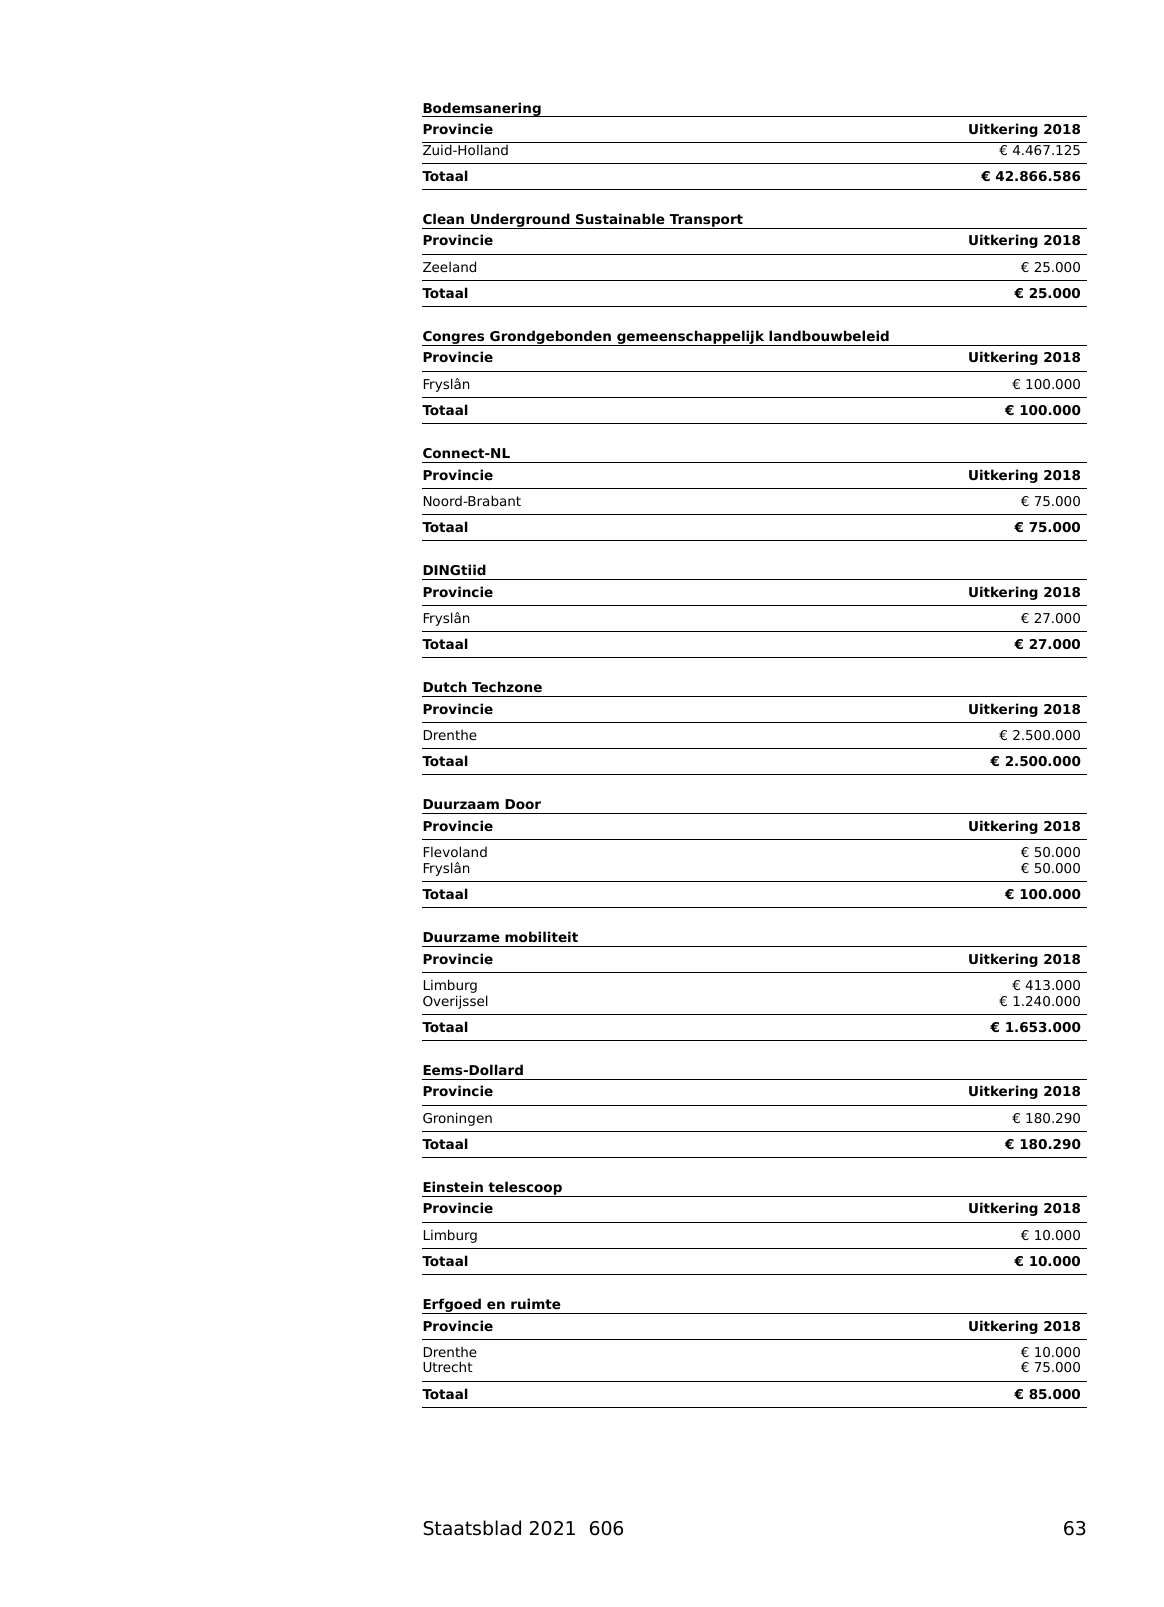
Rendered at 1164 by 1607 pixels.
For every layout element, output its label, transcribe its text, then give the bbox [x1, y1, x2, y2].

table_cell Zuid-Holland [422, 143, 839, 163]
table_cell € 75.000 [839, 489, 1087, 514]
table_cell Provincie [422, 1197, 839, 1222]
table_cell € 50.000 [839, 840, 1087, 861]
table_cell € 25.000 [839, 281, 1087, 306]
table_cell Uitkering 2018 [839, 1080, 1087, 1105]
table_cell Zeeland [422, 255, 839, 280]
table_cell Provincie [422, 1080, 839, 1105]
table_header Clean Underground Sustainable Transport [422, 212, 1087, 227]
table_cell € 75.000 [839, 515, 1087, 540]
table_cell Groningen [422, 1106, 839, 1131]
table_cell Uitkering 2018 [839, 697, 1087, 722]
table_cell Drenthe [422, 1340, 839, 1360]
table_cell Limburg [422, 973, 839, 993]
table_cell € 85.000 [839, 1382, 1087, 1407]
table_cell € 4.467.125 [839, 143, 1087, 163]
table_cell Fryslân [422, 861, 839, 881]
table_header Erfgoed en ruimte [422, 1297, 1087, 1313]
table_cell € 2.500.000 [839, 723, 1087, 748]
table_cell Flevoland [422, 840, 839, 861]
table_cell Uitkering 2018 [839, 117, 1087, 142]
table_header Dutch Techzone [422, 680, 1087, 696]
table_cell Fryslân [422, 372, 839, 397]
table_cell Noord-Brabant [422, 489, 839, 514]
table_cell € 10.000 [839, 1249, 1087, 1274]
table_cell € 100.000 [839, 372, 1087, 397]
table_cell Uitkering 2018 [839, 1197, 1087, 1222]
table_cell € 10.000 [839, 1340, 1087, 1360]
table_cell Drenthe [422, 723, 839, 748]
table_cell € 180.290 [839, 1132, 1087, 1157]
table_cell € 2.500.000 [839, 749, 1087, 774]
table_cell Uitkering 2018 [839, 346, 1087, 371]
table_cell € 10.000 [839, 1223, 1087, 1248]
table_cell € 1.653.000 [839, 1015, 1087, 1040]
table_cell Totaal [422, 1382, 839, 1407]
table_cell € 42.866.586 [839, 164, 1087, 189]
table_cell Fryslân [422, 606, 839, 631]
table_cell Uitkering 2018 [839, 814, 1087, 839]
table_cell Provincie [422, 346, 839, 371]
table_cell Totaal [422, 749, 839, 774]
table_cell Provincie [422, 697, 839, 722]
table_cell € 100.000 [839, 882, 1087, 907]
table_cell € 100.000 [839, 398, 1087, 423]
table_header Einstein telescoop [422, 1180, 1087, 1196]
table_cell Provincie [422, 814, 839, 839]
table_cell Overijssel [422, 993, 839, 1014]
table_cell Provincie [422, 229, 839, 254]
table_cell Totaal [422, 882, 839, 907]
table_cell Totaal [422, 1249, 839, 1274]
table_header Connect-NL [422, 446, 1087, 462]
table_cell € 75.000 [839, 1360, 1087, 1381]
table_cell Utrecht [422, 1360, 839, 1381]
table_cell Totaal [422, 164, 839, 189]
table_cell Provincie [422, 117, 839, 142]
table_header Bodemsanering [422, 100, 1087, 116]
table_header DINGtiid [422, 563, 1087, 579]
table_cell Provincie [422, 947, 839, 972]
table_cell Provincie [422, 463, 839, 488]
table_cell Totaal [422, 398, 839, 423]
table_cell Uitkering 2018 [839, 947, 1087, 972]
table_cell Uitkering 2018 [839, 1314, 1087, 1339]
table_cell € 413.000 [839, 973, 1087, 993]
table_cell € 25.000 [839, 255, 1087, 280]
table_cell Limburg [422, 1223, 839, 1248]
table_cell Totaal [422, 1132, 839, 1157]
table_cell € 180.290 [839, 1106, 1087, 1131]
table_cell Provincie [422, 1314, 839, 1339]
table_header Congres Grondgebonden gemeenschappelijk landbouwbeleid [422, 329, 1087, 344]
table_cell Uitkering 2018 [839, 229, 1087, 254]
table_cell Totaal [422, 1015, 839, 1040]
table_cell Totaal [422, 632, 839, 657]
table_cell Totaal [422, 515, 839, 540]
table_cell € 1.240.000 [839, 993, 1087, 1014]
table_cell € 27.000 [839, 632, 1087, 657]
table_cell Uitkering 2018 [839, 463, 1087, 488]
table_header Eems-Dollard [422, 1063, 1087, 1078]
table_cell Totaal [422, 281, 839, 306]
table_header Duurzaam Door [422, 797, 1087, 813]
table_cell Uitkering 2018 [839, 580, 1087, 605]
table_cell Provincie [422, 580, 839, 605]
table_cell € 50.000 [839, 861, 1087, 881]
table_cell € 27.000 [839, 606, 1087, 631]
table_header Duurzame mobiliteit [422, 930, 1087, 946]
